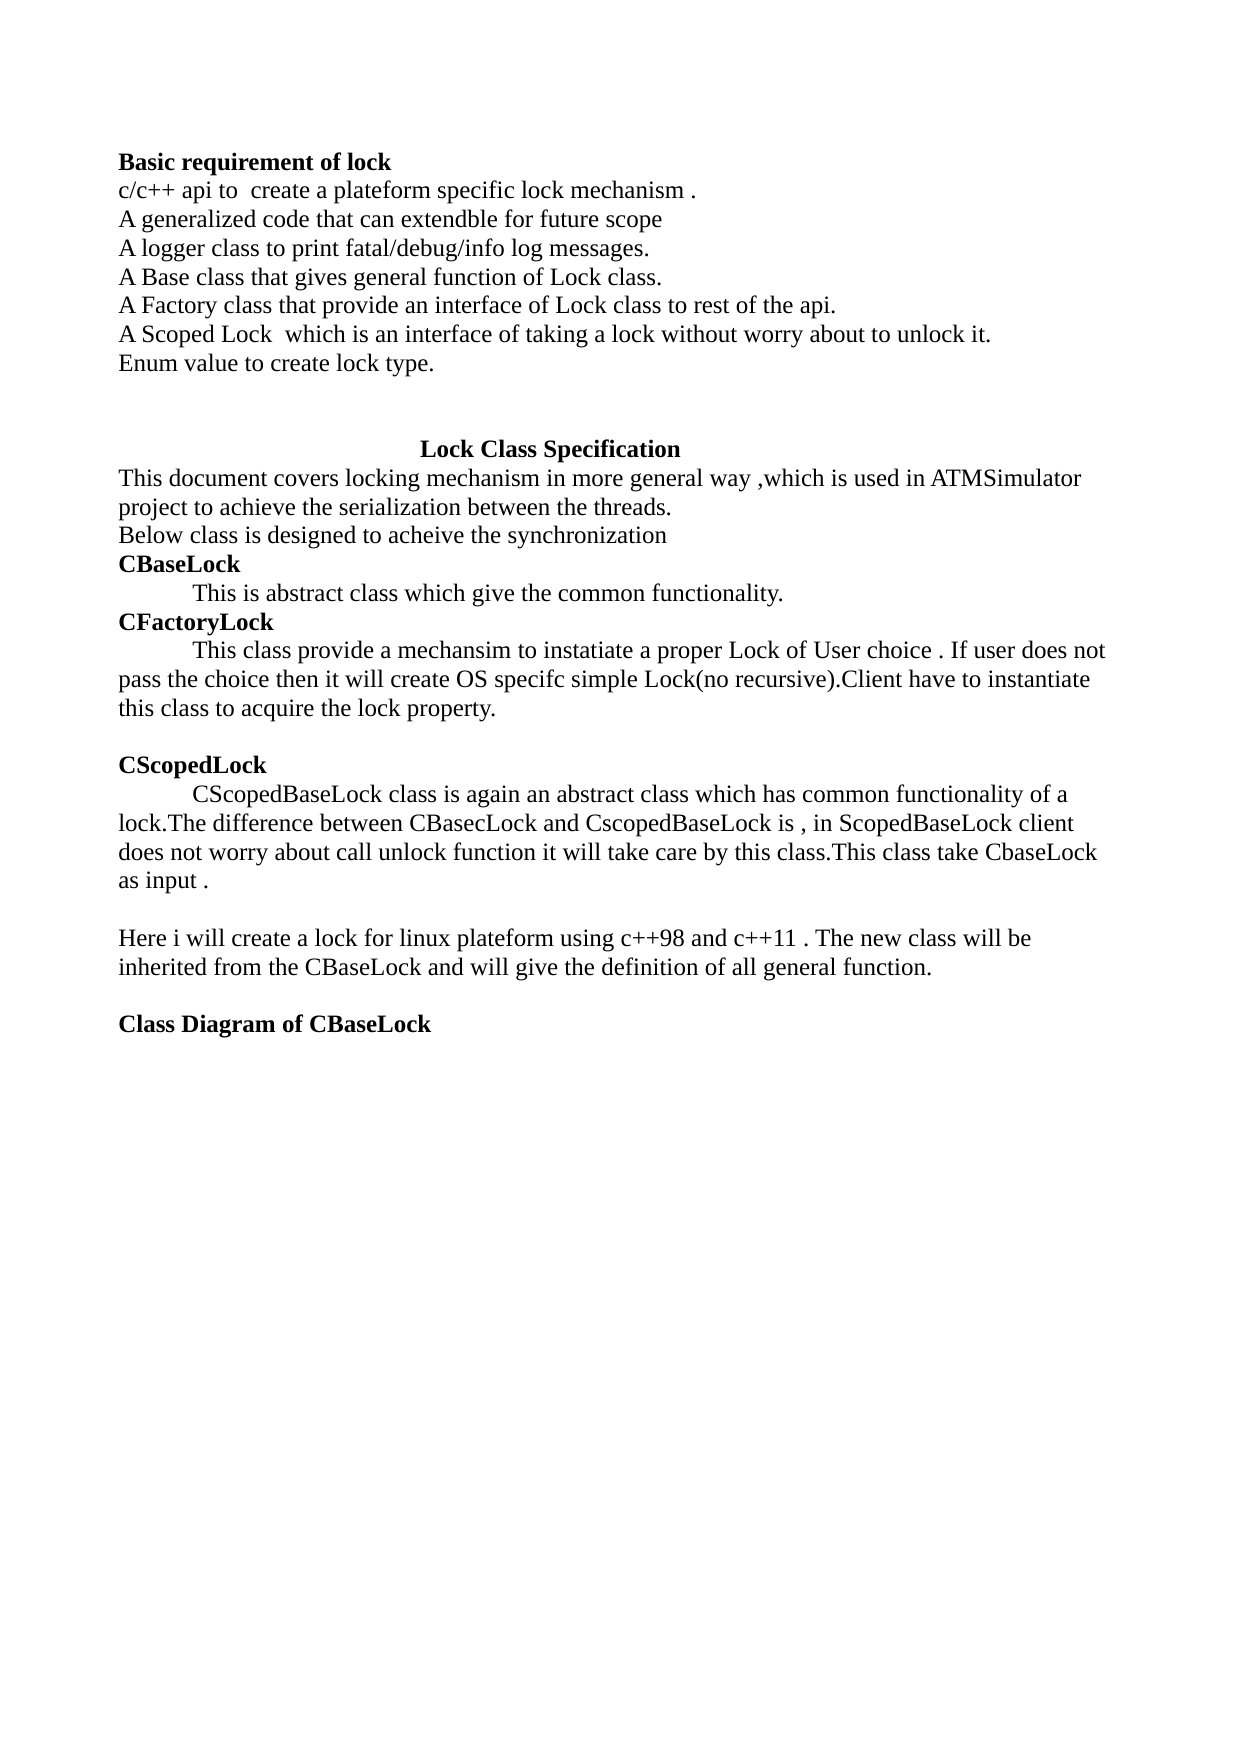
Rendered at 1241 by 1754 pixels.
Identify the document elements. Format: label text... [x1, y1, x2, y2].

text c/c++ api to create a plateform specific lock mechanism . [118, 176, 1122, 204]
text Here i will create a lock for linux plateform using c++98 and c++11 . The new class will be inherited from the CBaseLock and will give the definition of all general function. [118, 923, 1122, 981]
text CBaseLock [118, 549, 1122, 578]
text Lock Class Specification [118, 434, 1122, 463]
text A logger class to print fatal/debug/info log messages. [118, 233, 1122, 262]
text CScopedLock [118, 751, 1122, 779]
text Below class is designed to acheive the synchronization [118, 521, 1122, 549]
text A Factory class that provide an interface of Lock class to rest of the api. [118, 291, 1122, 319]
text A Scoped Lock which is an interface of taking a lock without worry about to unlock it. [118, 319, 1122, 348]
text This document covers locking mechanism in more general way ,which is used in ATMSimulator project to achieve the serialization between the threads. [118, 463, 1122, 521]
text This class provide a mechansim to instatiate a proper Lock of User choice . If user does not pass the choice then it will create OS specifc simple Lock(no recursive).Client have to instantiate this class to acquire the lock property. [118, 636, 1122, 722]
text Basic requirement of lock [118, 147, 1122, 176]
text Class Diagram of CBaseLock [118, 1009, 1122, 1038]
text This is abstract class which give the common functionality. [118, 578, 1122, 607]
text A Base class that gives general function of Lock class. [118, 262, 1122, 291]
text CFactoryLock [118, 607, 1122, 636]
text Enum value to create lock type. [118, 348, 1122, 377]
text A generalized code that can extendble for future scope [118, 204, 1122, 233]
text CScopedBaseLock class is again an abstract class which has common functionality of a lock.The difference between CBasecLock and CscopedBaseLock is , in ScopedBaseLock client does not worry about call unlock function it will take care by this class.This class take CbaseLock as input . [118, 779, 1122, 894]
